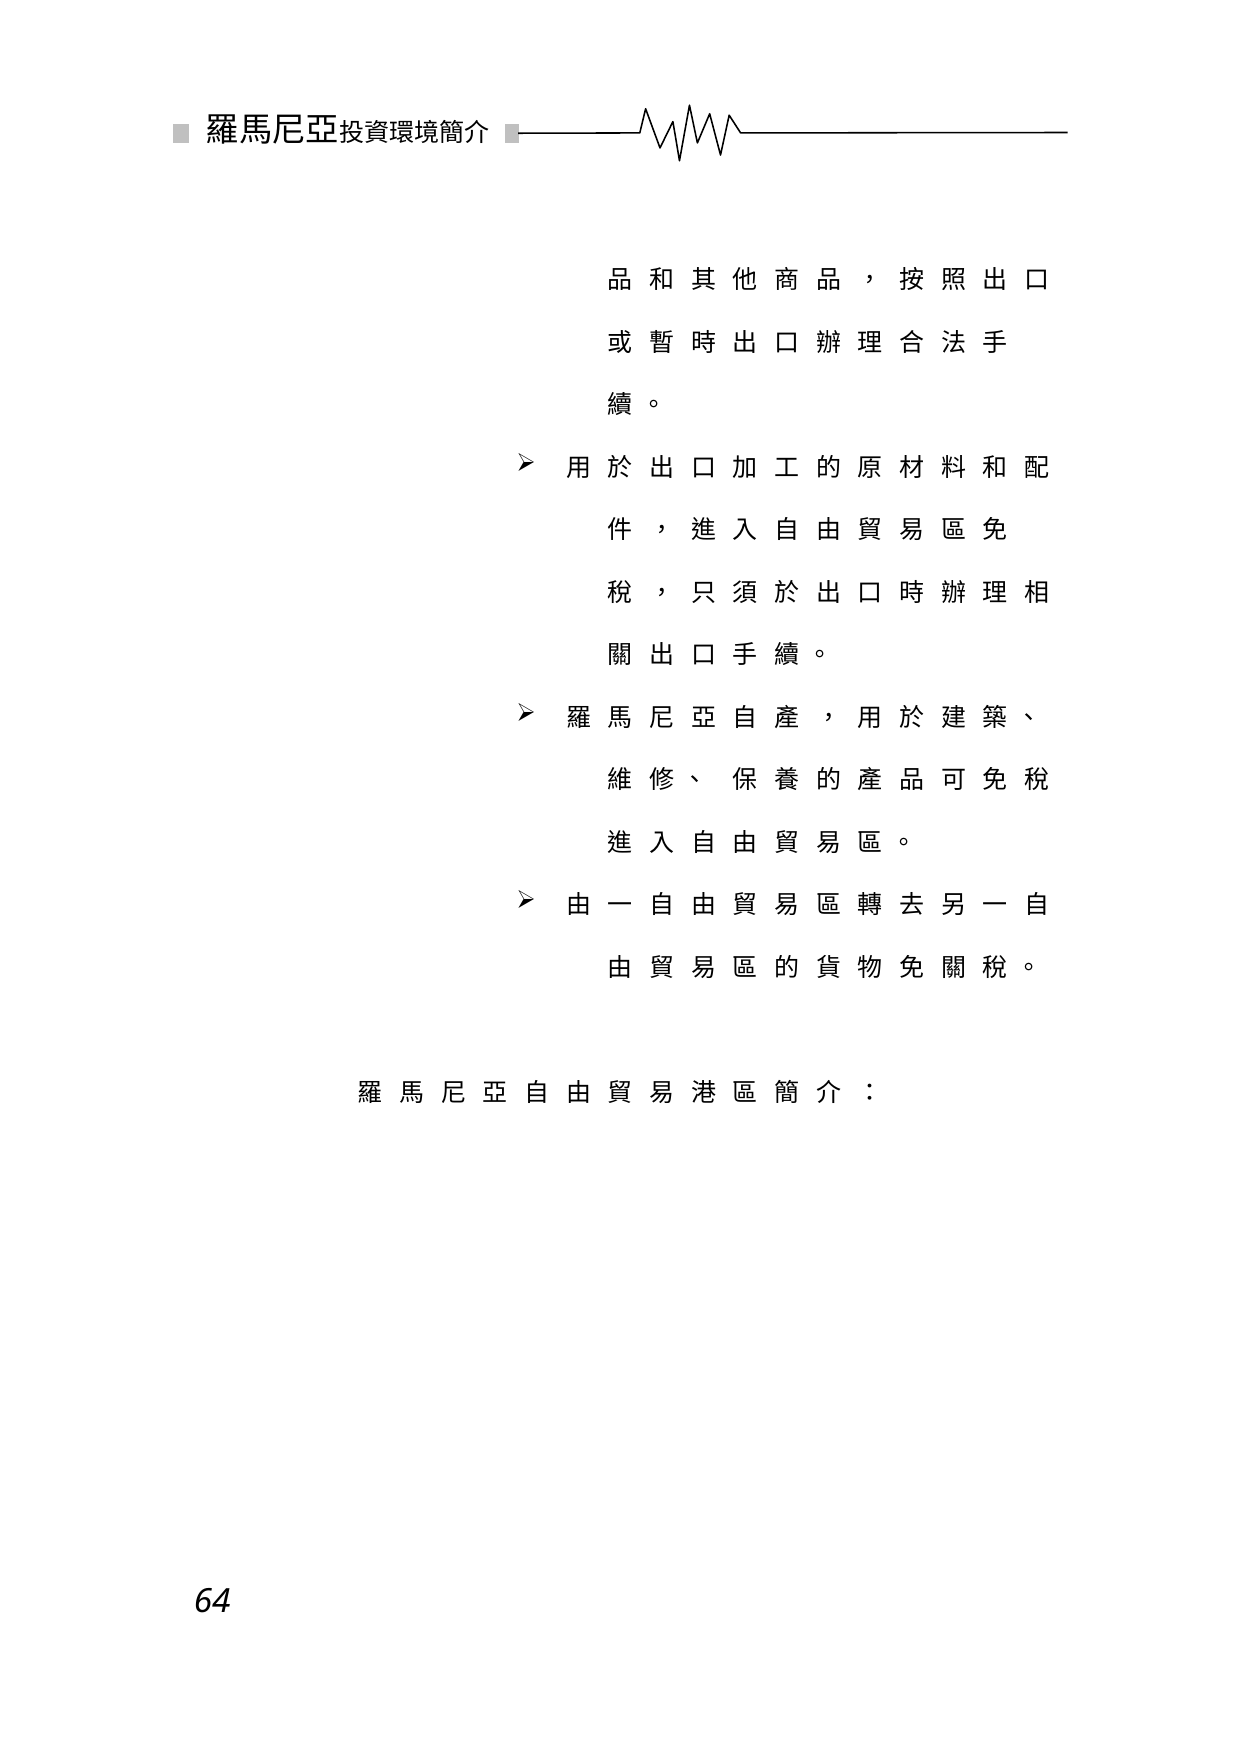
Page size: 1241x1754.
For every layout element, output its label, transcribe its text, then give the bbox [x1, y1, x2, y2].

list 由一自由貿易區轉去另一自由貿易區的貨物免關稅。 [478, 861, 1058, 986]
list 用於出口加工的原材料和配件，進入自由貿易區免稅，只須於出口時辦理相關出口手續。 [478, 424, 1058, 674]
text 羅馬尼亞自由貿易港區簡介： [183, 1049, 1058, 1111]
list 品和其他商品，按照出口或暫時出口辦理合法手續。 [478, 236, 1058, 424]
list 羅馬尼亞自產，用於建築、維修、保養的產品可免稅進入自由貿易區。 [478, 674, 1058, 861]
